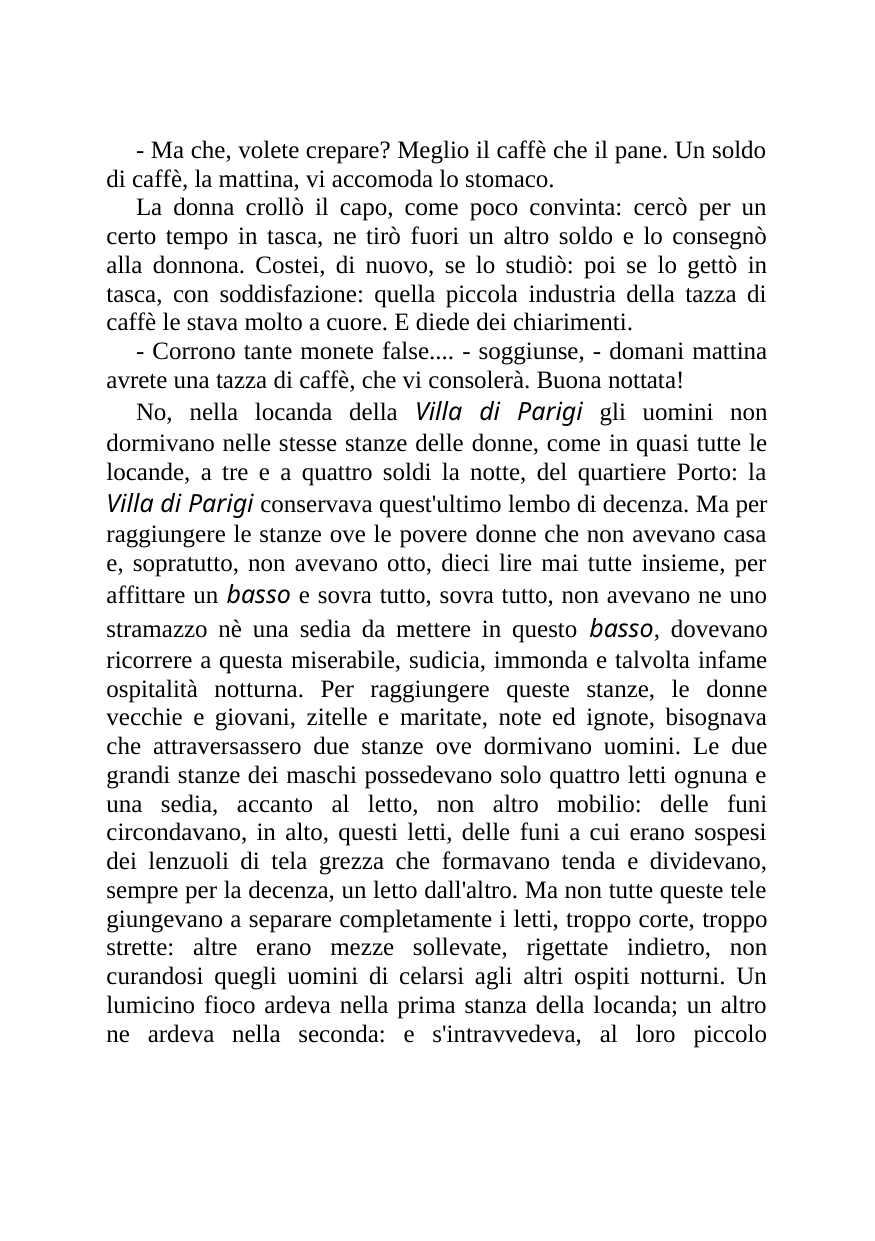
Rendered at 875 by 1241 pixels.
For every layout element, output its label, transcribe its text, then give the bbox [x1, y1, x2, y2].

text - Ma che, volete crepare? Meglio il caffè che il pane. Un soldo di caffè, la mattina, vi accomoda lo stomaco. [106, 135, 768, 192]
text La donna crollò il capo, come poco convinta: cercò per un certo tempo in tasca, ne tirò fuori un altro soldo e lo consegnò alla donnona. Costei, di nuovo, se lo studiò: poi se lo gettò in tasca, con soddisfazione: quella piccola industria della tazza di caffè le stava molto a cuore. E diede dei chiarimenti. [106, 192, 768, 336]
text No, nella locanda della Villa di Parigi gli uomini non dormivano nelle stesse stanze delle donne, come in quasi tutte le locande, a tre e a quattro soldi la notte, del quartiere Porto: la Villa di Parigi conservava quest'ultimo lembo di decenza. Ma per raggiungere le stanze ove le povere donne che non avevano casa e, sopratutto, non avevano otto, dieci lire mai tutte insieme, per affittare un basso e sovra tutto, sovra tutto, non avevano ne uno stramazzo nè una sedia da mettere in questo basso, dovevano ricorrere a questa miserabile, sudicia, immonda e talvolta infame ospitalità notturna. Per raggiungere queste stanze, le donne vecchie e giovani, zitelle e maritate, note ed ignote, bisognava che attraversassero due stanze ove dormivano uomini. Le due grandi stanze dei maschi possedevano solo quattro letti ognuna e una sedia, accanto al letto, non altro mobilio: delle funi circondavano, in alto, questi letti, delle funi a cui erano sospesi dei lenzuoli di tela grezza che formavano tenda e dividevano, sempre per la decenza, un letto dall'altro. Ma non tutte queste tele giungevano a separare completamente i letti, troppo corte, troppo strette: altre erano mezze sollevate, rigettate indietro, non curandosi quegli uomini di celarsi agli altri ospiti notturni. Un lumicino fioco ardeva nella prima stanza della locanda; un altro ne ardeva nella seconda: e s'intravvedeva, al loro piccolo [106, 394, 768, 1047]
text - Corrono tante monete false.... - soggiunse, - domani mattina avrete una tazza di caffè, che vi consolerà. Buona nottata! [106, 336, 768, 394]
